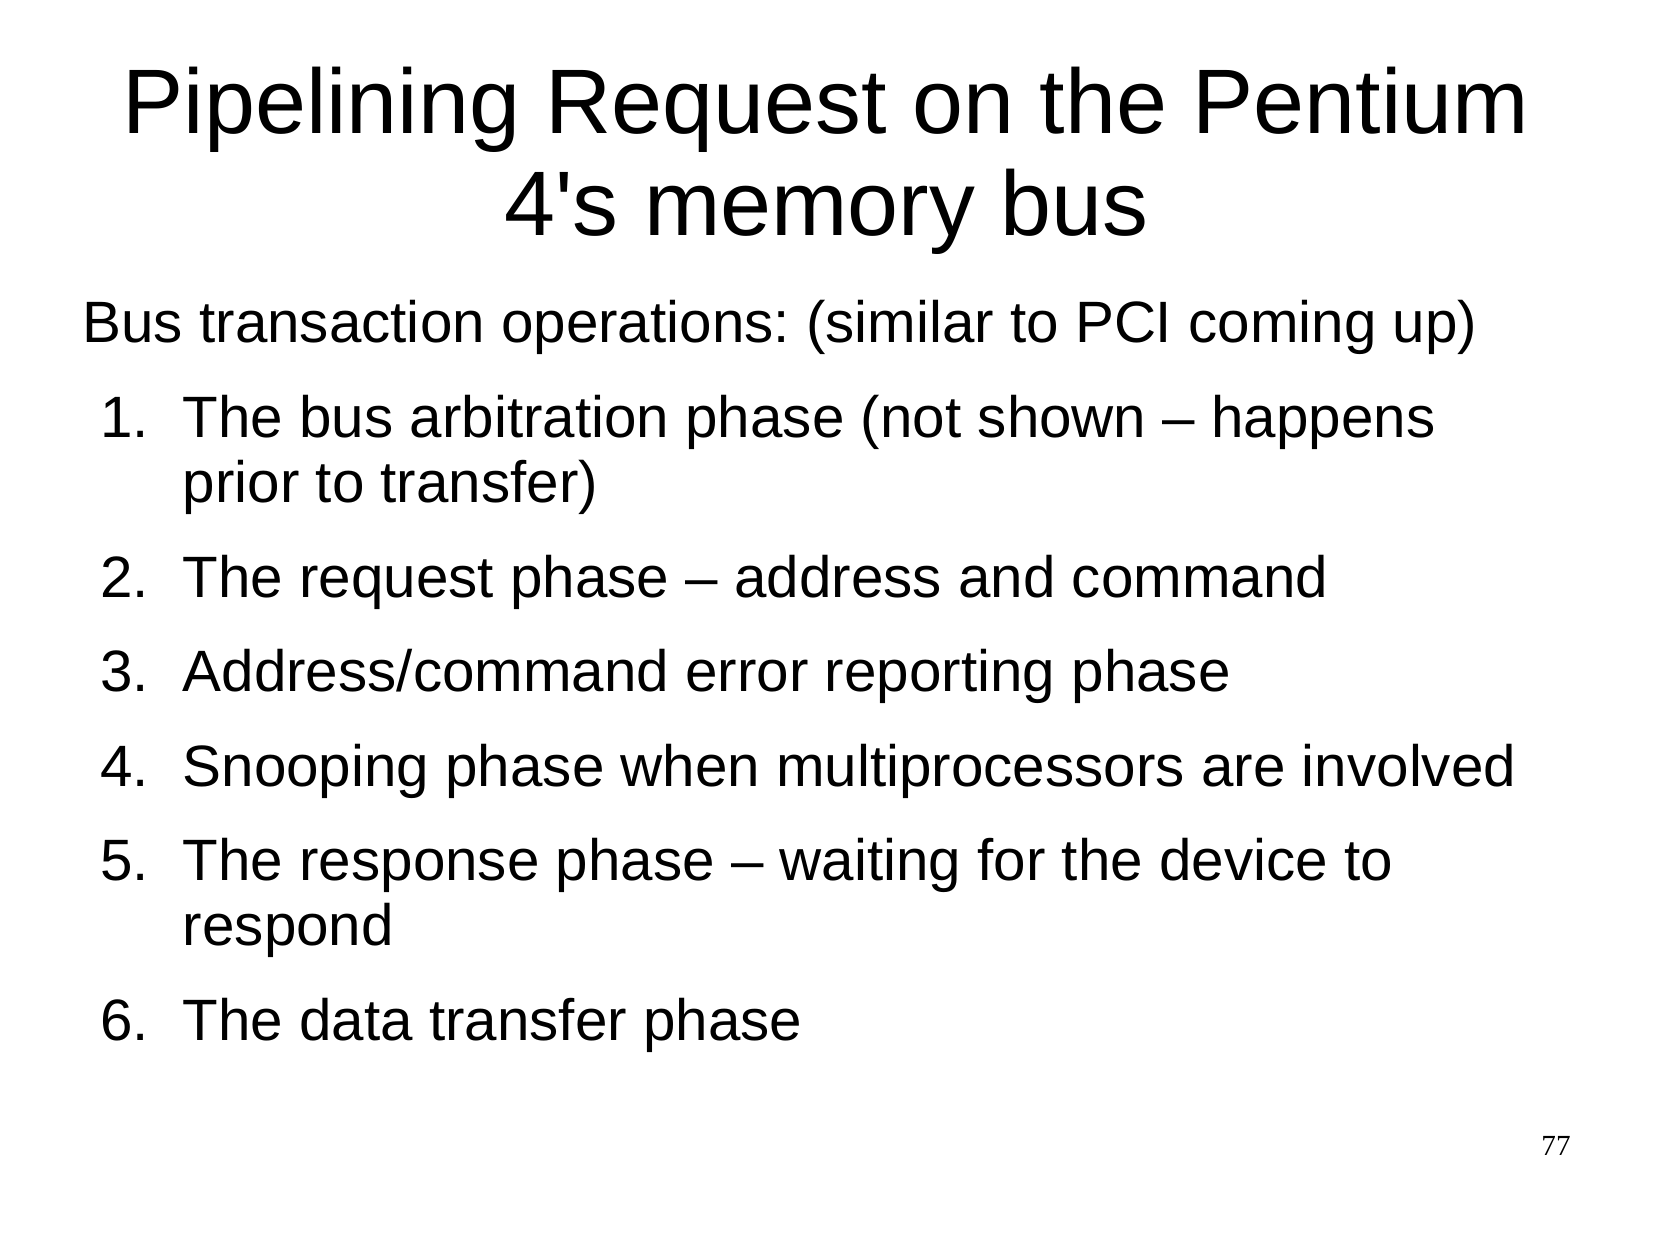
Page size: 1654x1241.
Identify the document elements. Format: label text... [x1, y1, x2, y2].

title Pipelining Request on the Pentium 4's memory bus [82, 49, 1571, 257]
list Bus transaction operations: (similar to PCI coming up) The bus arbitration phase (not shown – happens prior to transfer) The request phase – address and command Address/command error reporting phase Snooping phase when multiprocessors are involved The response phase – waiting for the device to respond The data transfer phase [82, 290, 1538, 1156]
